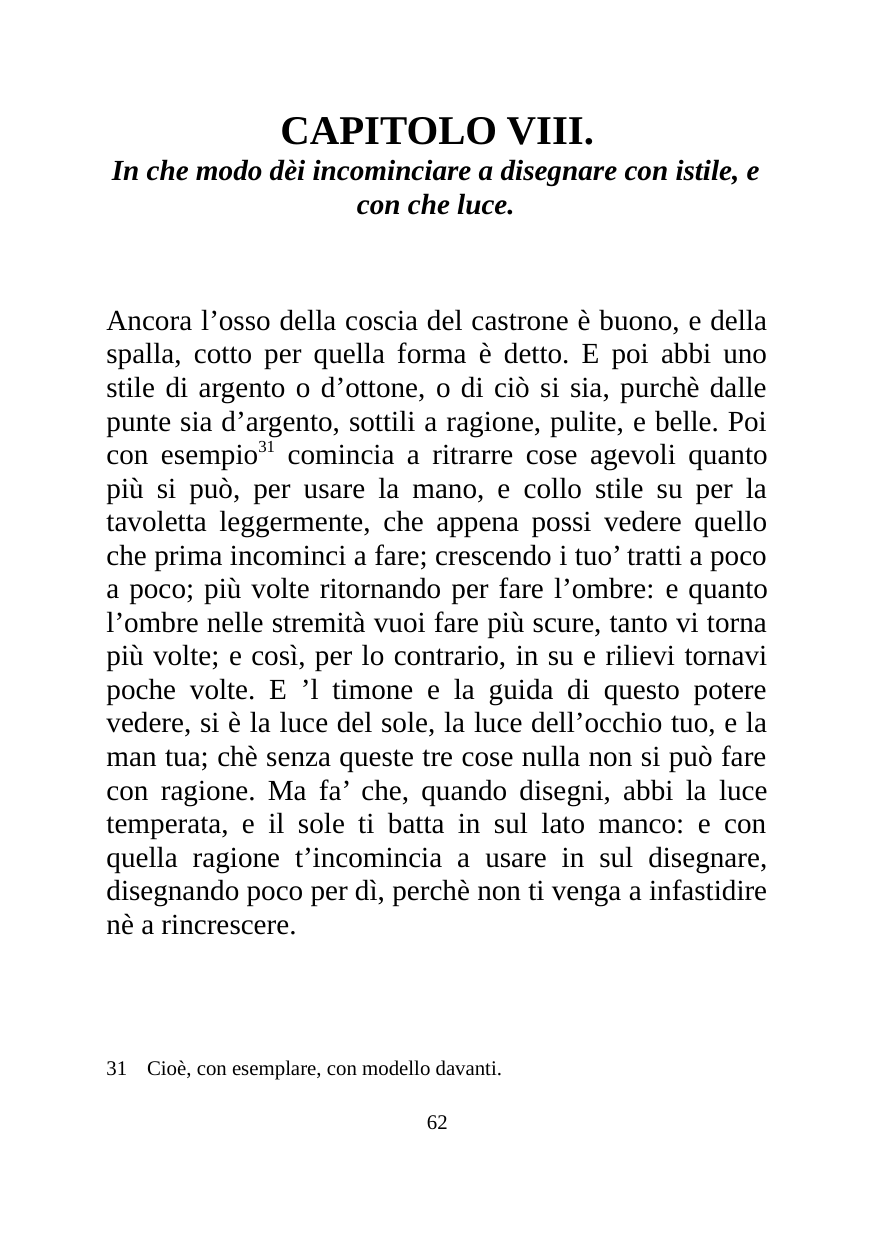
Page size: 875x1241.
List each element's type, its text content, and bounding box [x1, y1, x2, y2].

subtitle CAPITOLO VIII. In che modo dèi incominciare a disegnare con istile, e con che luce. [106, 106, 768, 220]
text Cioè, con esemplare, con modello davanti. [106, 1056, 768, 1080]
text Ancora l’osso della coscia del castrone è buono, e della spalla, cotto per quella forma è detto. E poi abbi uno stile di argento o d’ottone, o di ciò si sia, purchè dalle punte sia d’argento, sottili a ragione, pulite, e belle. Poi con esempio comincia a ritrarre cose agevoli quanto più si può, per usare la mano, e collo stile su per la tavoletta leggermente, che appena possi vedere quello che prima incominci a fare; crescendo i tuo’ tratti a poco a poco; più volte ritornando per fare l’ombre: e quanto l’ombre nelle stremità vuoi fare più scure, tanto vi torna più volte; e così, per lo contrario, in su e rilievi tornavi poche volte. E ’l timone e la guida di questo potere vedere, si è la luce del sole, la luce dell’occhio tuo, e la man tua; chè senza queste tre cose nulla non si può fare con ragione. Ma fa’ che, quando disegni, abbi la luce temperata, e il sole ti batta in sul lato manco: e con quella ragione t’incomincia a usare in sul disegnare, disegnando poco per dì, perchè non ti venga a infastidire nè a rincrescere. [106, 303, 768, 940]
